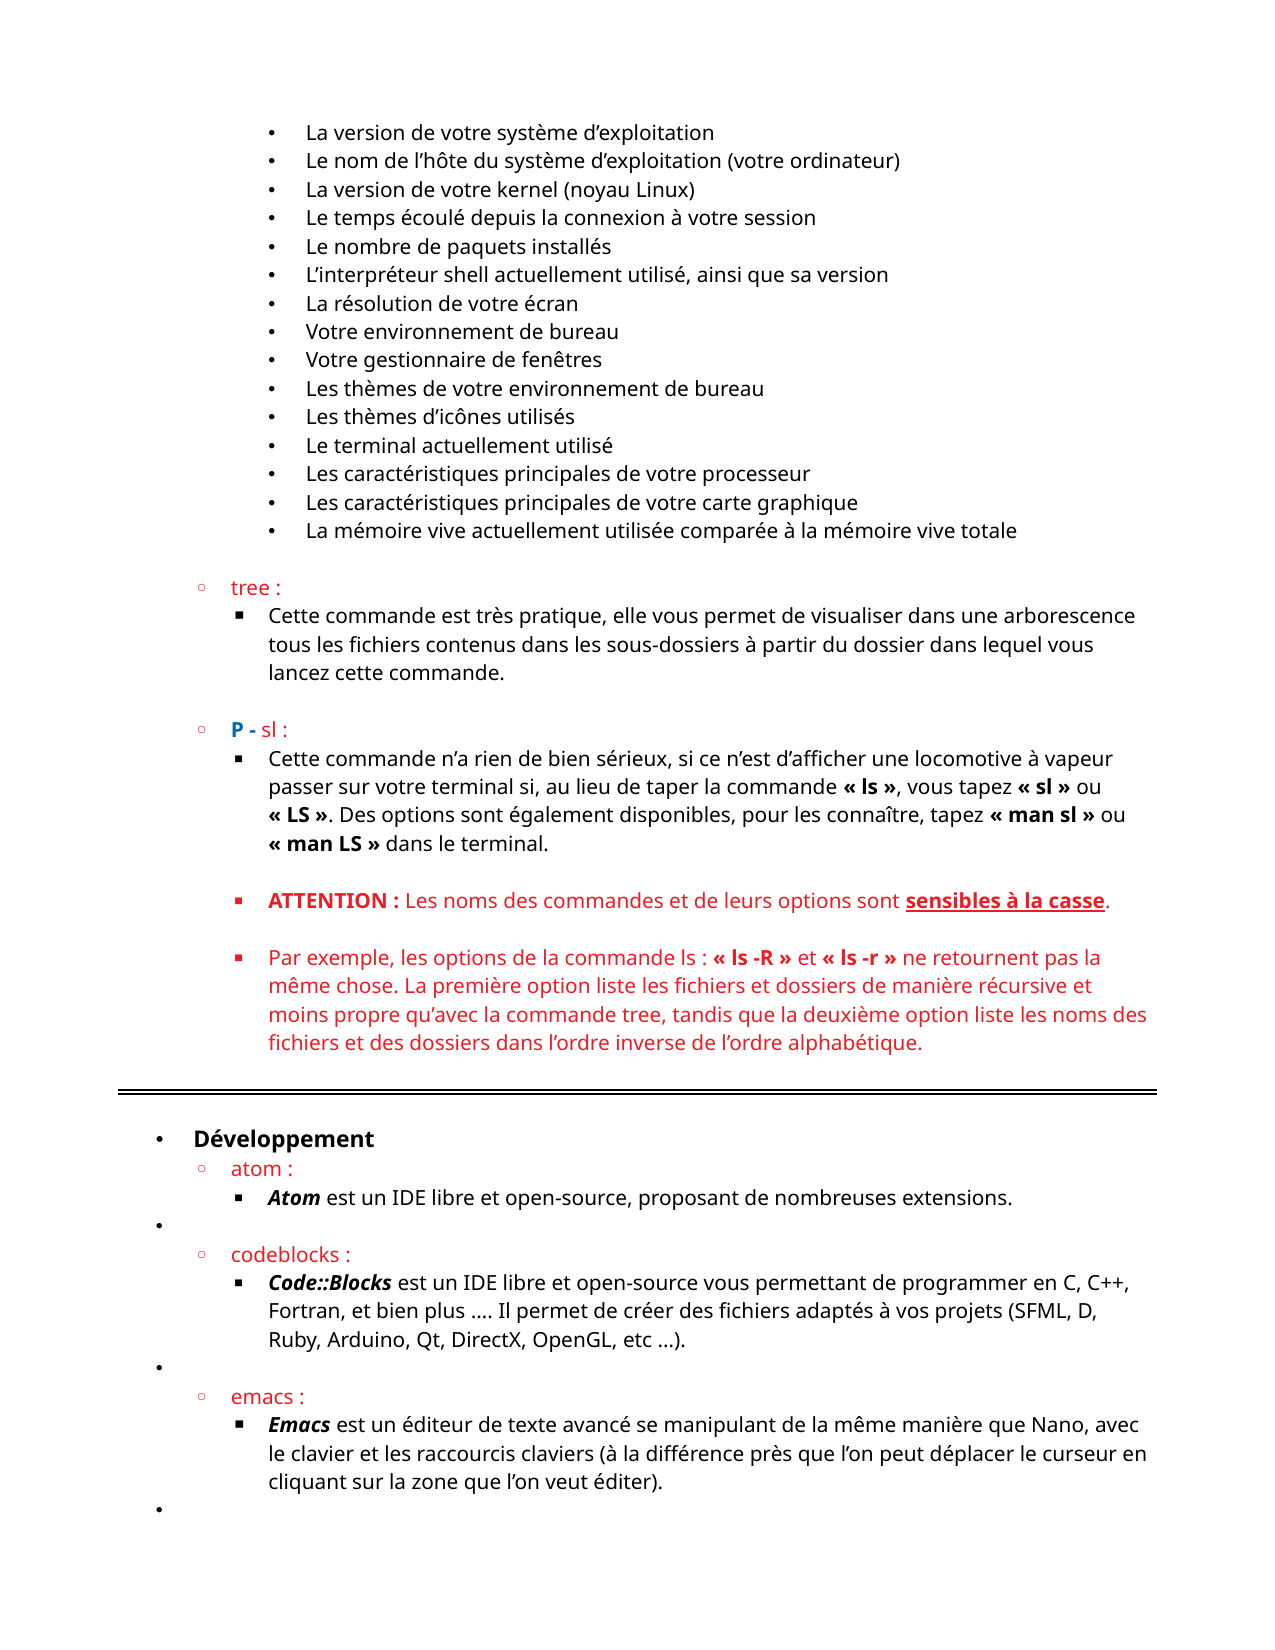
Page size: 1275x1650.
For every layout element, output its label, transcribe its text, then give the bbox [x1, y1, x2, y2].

list Le nombre de paquets installés [268, 232, 1157, 260]
list La version de votre kernel (noyau Linux) [268, 175, 1157, 203]
list Code::Blocks est un IDE libre et open-source vous permettant de programmer en C, C++, Fortran, et bien plus …. Il permet de créer des fichiers adaptés à vos projets (SFML, D, Ruby, Arduino, Qt, DirectX, OpenGL, etc …). [231, 1268, 1157, 1353]
list Le nom de l’hôte du système d’exploitation (votre ordinateur) [268, 147, 1157, 175]
list L’interpréteur shell actuellement utilisé, ainsi que sa version [268, 260, 1157, 289]
list atom : [193, 1154, 1157, 1183]
list Par exemple, les options de la commande ls : « ls -R » et « ls -r » ne retournent pas la même chose. La première option liste les fichiers et dossiers de manière récursive et moins propre qu’avec la commande tree, tandis que la deuxième option liste les noms des fichiers et des dossiers dans l’ordre inverse de l’ordre alphabétique. [231, 943, 1157, 1057]
list Le temps écoulé depuis la connexion à votre session [268, 203, 1157, 232]
list Emacs est un éditeur de texte avancé se manipulant de la même manière que Nano, avec le clavier et les raccourcis claviers (à la différence près que l’on peut déplacer le curseur en cliquant sur la zone que l’on veut éditer). [231, 1410, 1157, 1496]
list Cette commande n’a rien de bien sérieux, si ce n’est d’afficher une locomotive à vapeur passer sur votre terminal si, au lieu de taper la commande « ls », vous tapez « sl » ou « LS ». Des options sont également disponibles, pour les connaître, tapez « man sl » ou « man LS » dans le terminal. [231, 744, 1157, 857]
list Les thèmes d’icônes utilisés [268, 402, 1157, 431]
list Atom est un IDE libre et open-source, proposant de nombreuses extensions. [231, 1183, 1157, 1211]
list Votre environnement de bureau [268, 317, 1157, 346]
list ATTENTION : Les noms des commandes et de leurs options sont sensibles à la casse. [231, 886, 1157, 914]
list Le terminal actuellement utilisé [268, 431, 1157, 459]
list Les caractéristiques principales de votre carte graphique [268, 488, 1157, 516]
list tree : [193, 573, 1157, 602]
list La résolution de votre écran [268, 289, 1157, 317]
list Cette commande est très pratique, elle vous permet de visualiser dans une arborescence tous les fichiers contenus dans les sous-dossiers à partir du dossier dans lequel vous lancez cette commande. [231, 602, 1157, 687]
list Les caractéristiques principales de votre processeur [268, 459, 1157, 488]
list P - sl : [193, 715, 1157, 744]
list Développement [156, 1123, 1157, 1154]
list Votre gestionnaire de fenêtres [268, 346, 1157, 374]
list Les thèmes de votre environnement de bureau [268, 374, 1157, 402]
list La mémoire vive actuellement utilisée comparée à la mémoire vive totale [268, 516, 1157, 545]
list La version de votre système d’exploitation [268, 118, 1157, 147]
list emacs : [193, 1382, 1157, 1410]
list codeblocks : [193, 1240, 1157, 1268]
